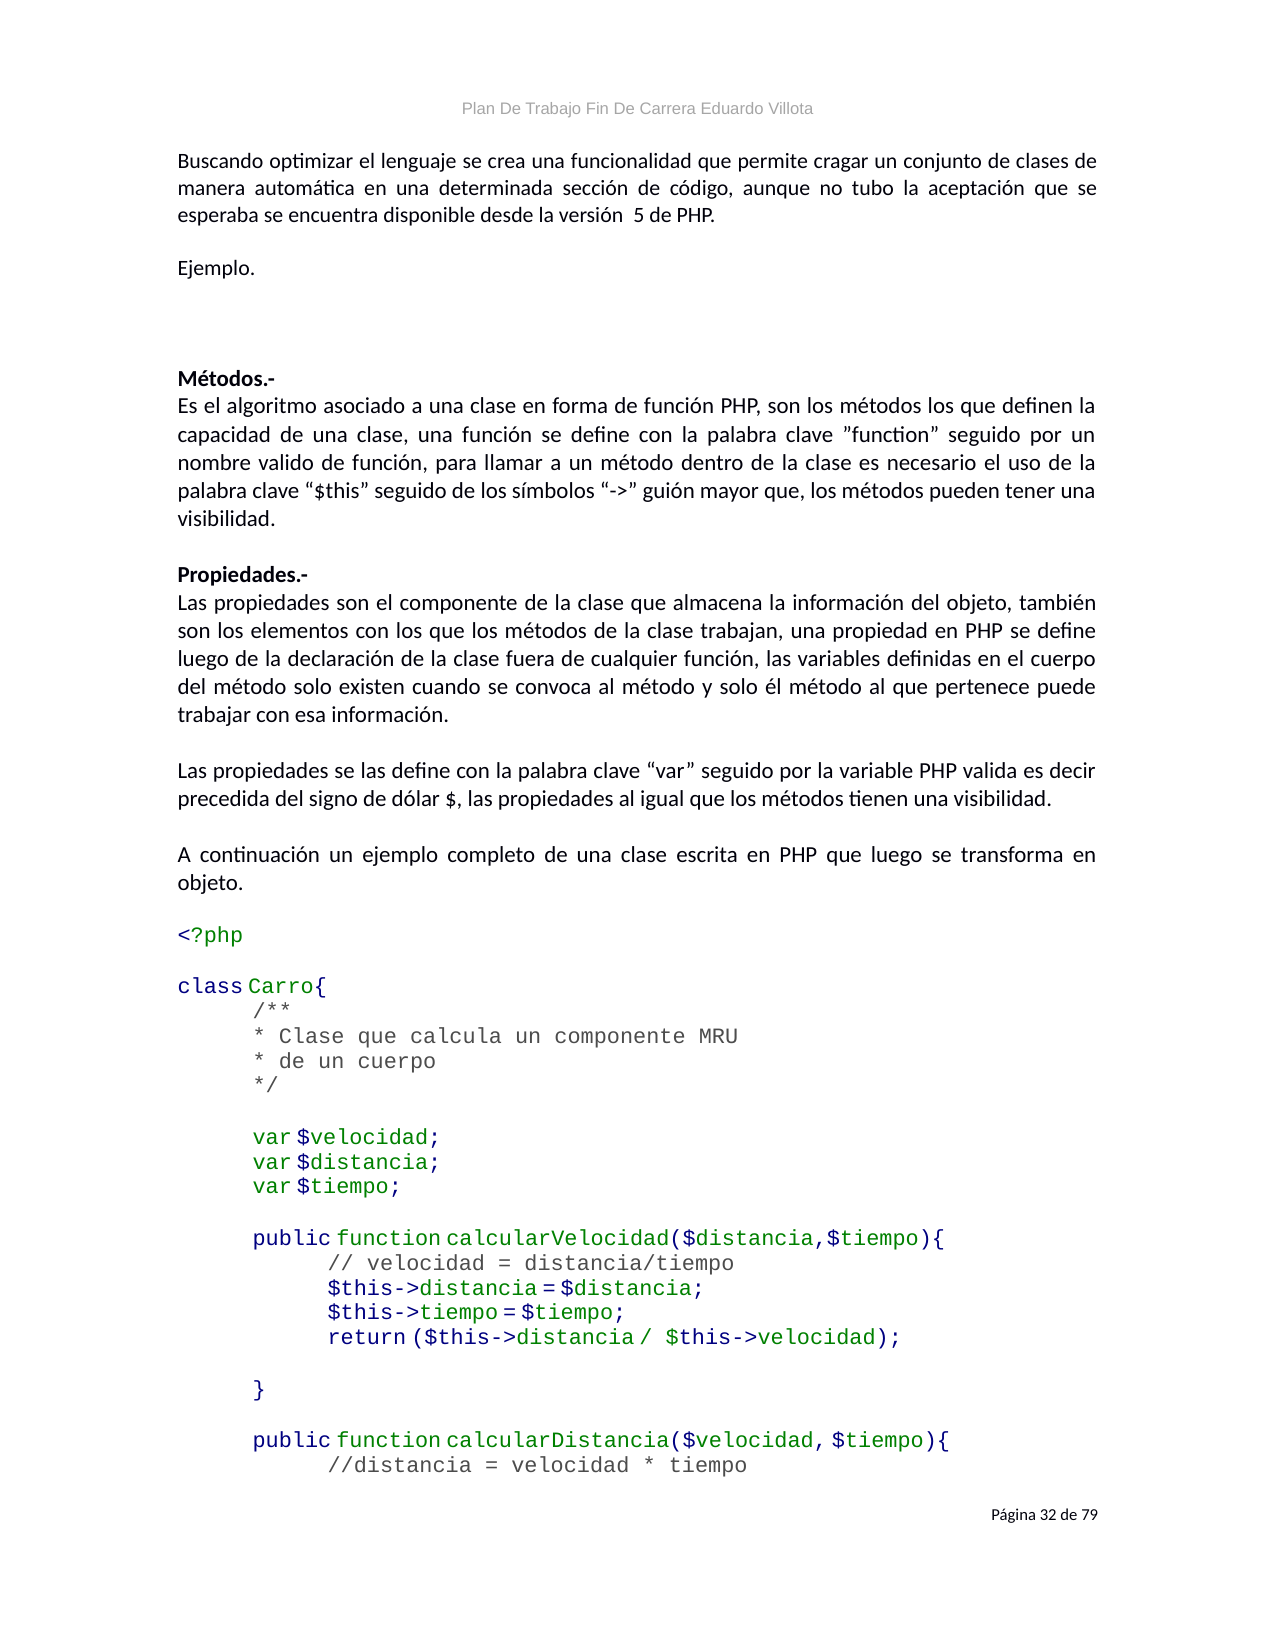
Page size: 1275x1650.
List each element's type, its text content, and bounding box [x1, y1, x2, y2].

text Es el algoritmo asociado a una clase en forma de función PHP, son los métodos los que definen la capacidad de una clase, una función se define con la palabra clave ”function” seguido por un nombre valido de función, para llamar a un método dentro de la clase es necesario el uso de la palabra clave “$this” seguido de los símbolos “->” guión mayor que, los métodos pueden tener una visibilidad. [177, 392, 1098, 532]
text <?php [177, 924, 1098, 949]
text public function calcularVelocidad($distancia,$tiempo){ [177, 1227, 1098, 1252]
text //distancia = velocidad * tiempo [177, 1454, 1098, 1479]
text */ [177, 1075, 1098, 1099]
text // velocidad = distancia/tiempo [177, 1252, 1098, 1277]
text $this->distancia = $distancia; [177, 1277, 1098, 1302]
text class Carro{ [177, 976, 1098, 1000]
text Las propiedades son el componente de la clase que almacena la información del objeto, también son los elementos con los que los métodos de la clase trabajan, una propiedad en PHP se define luego de la declaración de la clase fuera de cualquier función, las variables definidas en el cuerpo del método solo existen cuando se convoca al método y solo él método al que pertenece puede trabajar con esa información. [177, 588, 1098, 728]
text var $tiempo; [177, 1176, 1098, 1201]
text /** [177, 1000, 1098, 1025]
text Ejemplo. [177, 254, 1098, 281]
text var $distancia; [177, 1151, 1098, 1176]
text A continuación un ejemplo completo de una clase escrita en PHP que luego se transforma en objeto. [177, 840, 1098, 896]
text return ($this->distancia / $this->velocidad); [177, 1326, 1098, 1351]
text var $velocidad; [177, 1126, 1098, 1151]
text * de un cuerpo [177, 1050, 1098, 1075]
text Buscando optimizar el lenguaje se crea una funcionalidad que permite cragar un conjunto de clases de manera automática en una determinada sección de código, aunque no tubo la aceptación que se esperaba se encuentra disponible desde la versión 5 de PHP. [177, 148, 1098, 228]
text Las propiedades se las define con la palabra clave “var” seguido por la variable PHP valida es decir precedida del signo de dólar $, las propiedades al igual que los métodos tienen una visibilidad. [177, 756, 1098, 812]
text public function calcularDistancia($velocidad, $tiempo){ [177, 1429, 1098, 1454]
text Propiedades.- [177, 560, 1098, 588]
text Métodos.- [177, 364, 1098, 392]
text } [177, 1378, 1098, 1403]
text * Clase que calcula un componente MRU [177, 1025, 1098, 1050]
text $this->tiempo = $tiempo; [177, 1302, 1098, 1326]
